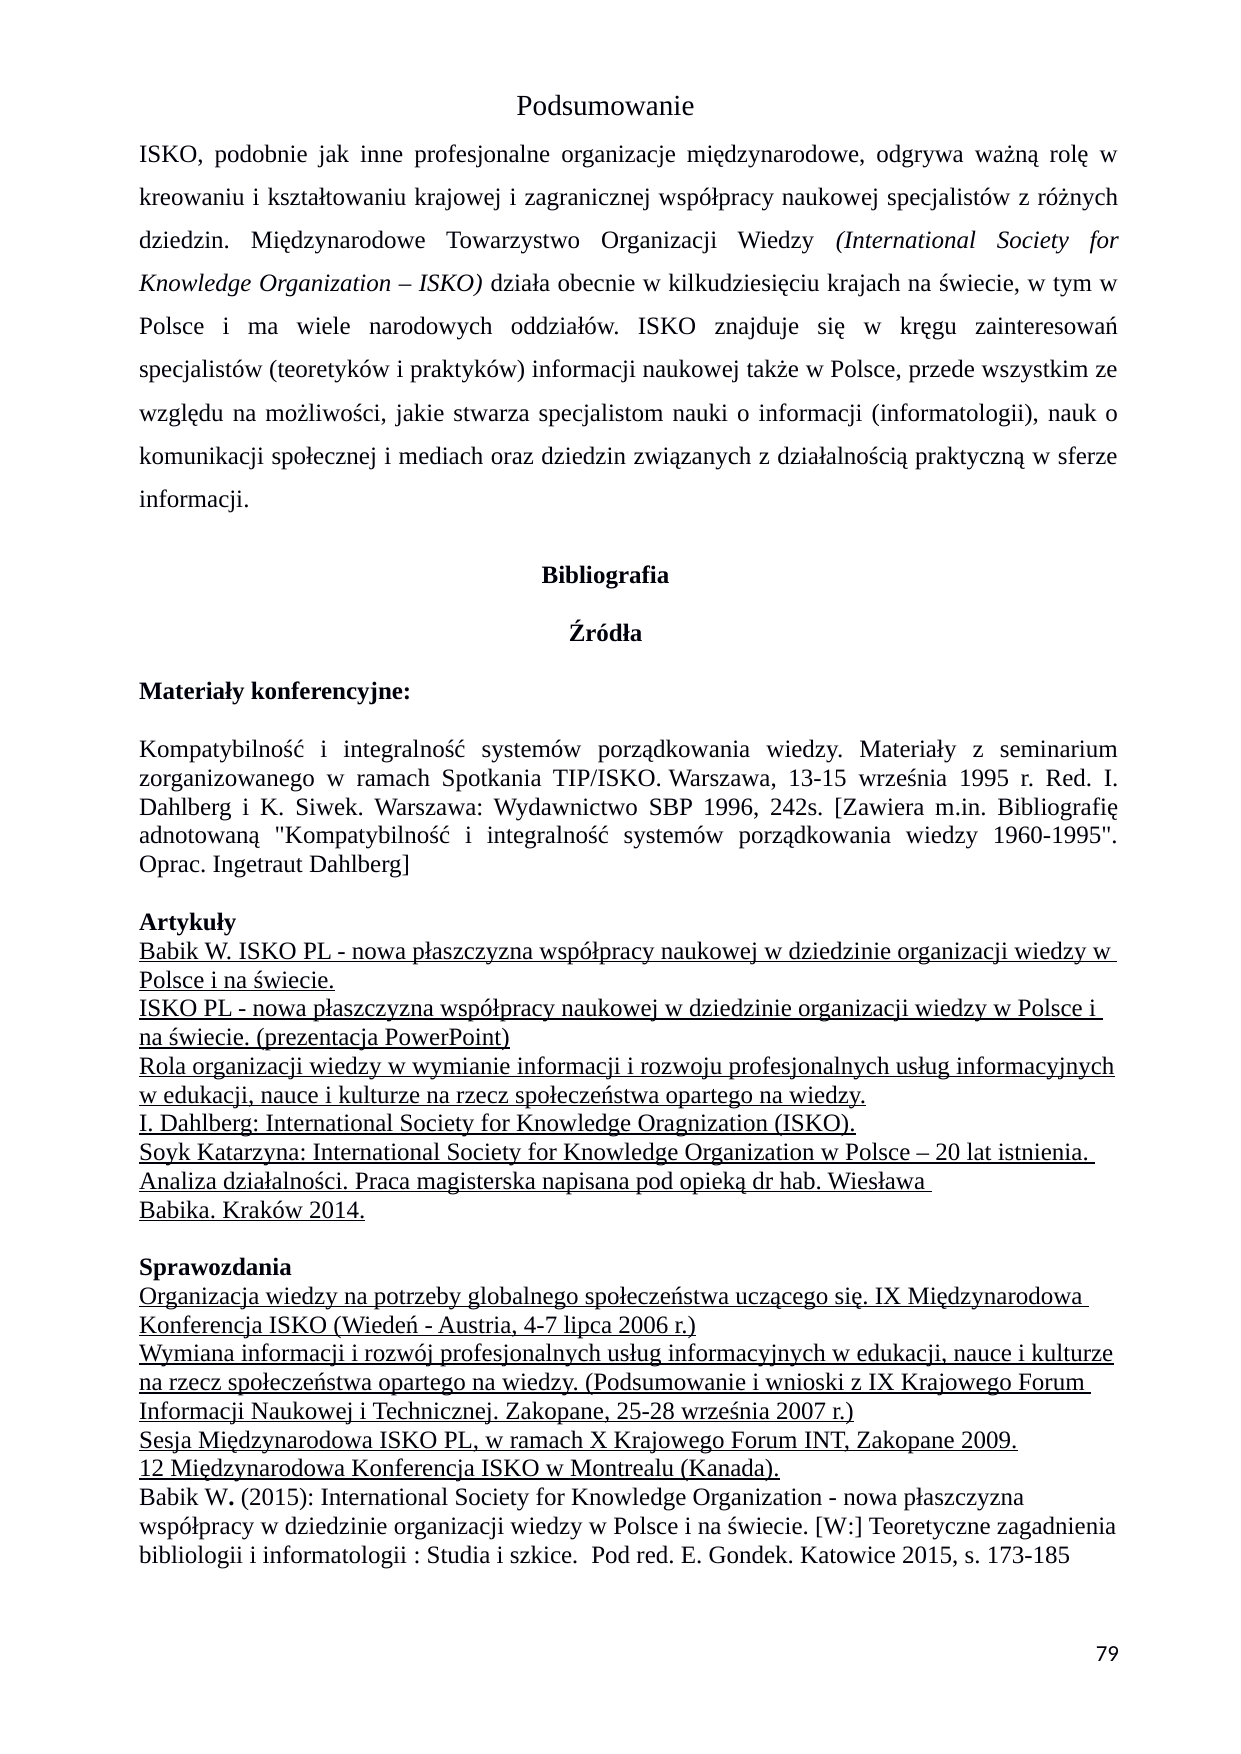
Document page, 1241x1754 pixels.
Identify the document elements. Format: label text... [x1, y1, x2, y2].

text Źródła [92, 618, 1119, 647]
text Kompatybilność i integralność systemów porządkowania wiedzy. Materiały z seminarium zorganizowanego w ramach Spotkania TIP/ISKO. Warszawa, 13-15 września 1995 r. Red. I. Dahlberg i K. Siwek. Warszawa: Wydawnictwo SBP 1996, 242s. [Zawiera m.in. Bibliografię adnotowaną "Kompatybilność i integralność systemów porządkowania wiedzy 1960-1995". Oprac. Ingetraut Dahlberg] [139, 734, 1119, 878]
list Sesja Międzynarodowa ISKO PL, w ramach X Krajowego Forum INT, Zakopane 2009. [139, 1425, 1119, 1453]
list 12 Międzynarodowa Konferencja ISKO w Montrealu (Kanada). [139, 1453, 1119, 1482]
list ISKO, podobnie jak inne profesjonalne organizacje międzynarodowe, odgrywa ważną rolę w kreowaniu i kształtowaniu krajowej i zagranicznej współpracy naukowej specjalistów z różnych dziedzin. Międzynarodowe Towarzystwo Organizacji Wiedzy (International Society for Knowledge Organization – ISKO) działa obecnie w kilkudziesięciu krajach na świecie, w tym w Polsce i ma wiele narodowych oddziałów. ISKO znajduje się w kręgu zainteresowań specjalistów (teoretyków i praktyków) informacji naukowej także w Polsce, przede wszystkim ze względu na możliwości, jakie stwarza specjalistom nauki o informacji (informatologii), nauk o komunikacji społecznej i mediach oraz dziedzin związanych z działalnością praktyczną w sferze informacji. [139, 139, 1119, 513]
list Sprawozdania [139, 1252, 1119, 1281]
list ISKO PL - nowa płaszczyzna współpracy naukowej w dziedzinie organizacji wiedzy w Polsce i na świecie. (prezentacja PowerPoint) [139, 993, 1119, 1051]
text Bibliografia [92, 561, 1119, 589]
list Babik W. ISKO PL - nowa płaszczyzna współpracy naukowej w dziedzinie organizacji wiedzy w Polsce i na świecie. [139, 936, 1119, 993]
text Podsumowanie [92, 88, 1119, 122]
list Soyk Katarzyna: International Society for Knowledge Organization w Polsce – 20 lat istnienia. Analiza działalności. Praca magisterska napisana pod opieką dr hab. Wiesława Babika. Kraków 2014. [139, 1137, 1119, 1223]
list Wymiana informacji i rozwój profesjonalnych usług informacyjnych w edukacji, nauce i kulturze na rzecz społeczeństwa opartego na wiedzy. (Podsumowanie i wnioski z IX Krajowego Forum Informacji Naukowej i Technicznej. Zakopane, 25-28 września 2007 r.) [139, 1338, 1119, 1425]
list Artykuły [139, 907, 1119, 936]
list Babik W. (2015): International Society for Knowledge Organization - nowa płaszczyzna współpracy w dziedzinie organizacji wiedzy w Polsce i na świecie. [W:] Teoretyczne zagadnienia bibliologii i informatologii : Studia i szkice. Pod red. E. Gondek. Katowice 2015, s. 173-185 [139, 1482, 1119, 1568]
list Rola organizacji wiedzy w wymianie informacji i rozwoju profesjonalnych usług informacyjnych w edukacji, nauce i kulturze na rzecz społeczeństwa opartego na wiedzy. [139, 1051, 1119, 1108]
list I. Dahlberg: International Society for Knowledge Oragnization (ISKO). [139, 1108, 1119, 1137]
list Organizacja wiedzy na potrzeby globalnego społeczeństwa uczącego się. IX Międzynarodowa Konferencja ISKO (Wiedeń - Austria, 4-7 lipca 2006 r.) [139, 1281, 1119, 1338]
text Materiały konferencyjne: [139, 676, 1119, 705]
